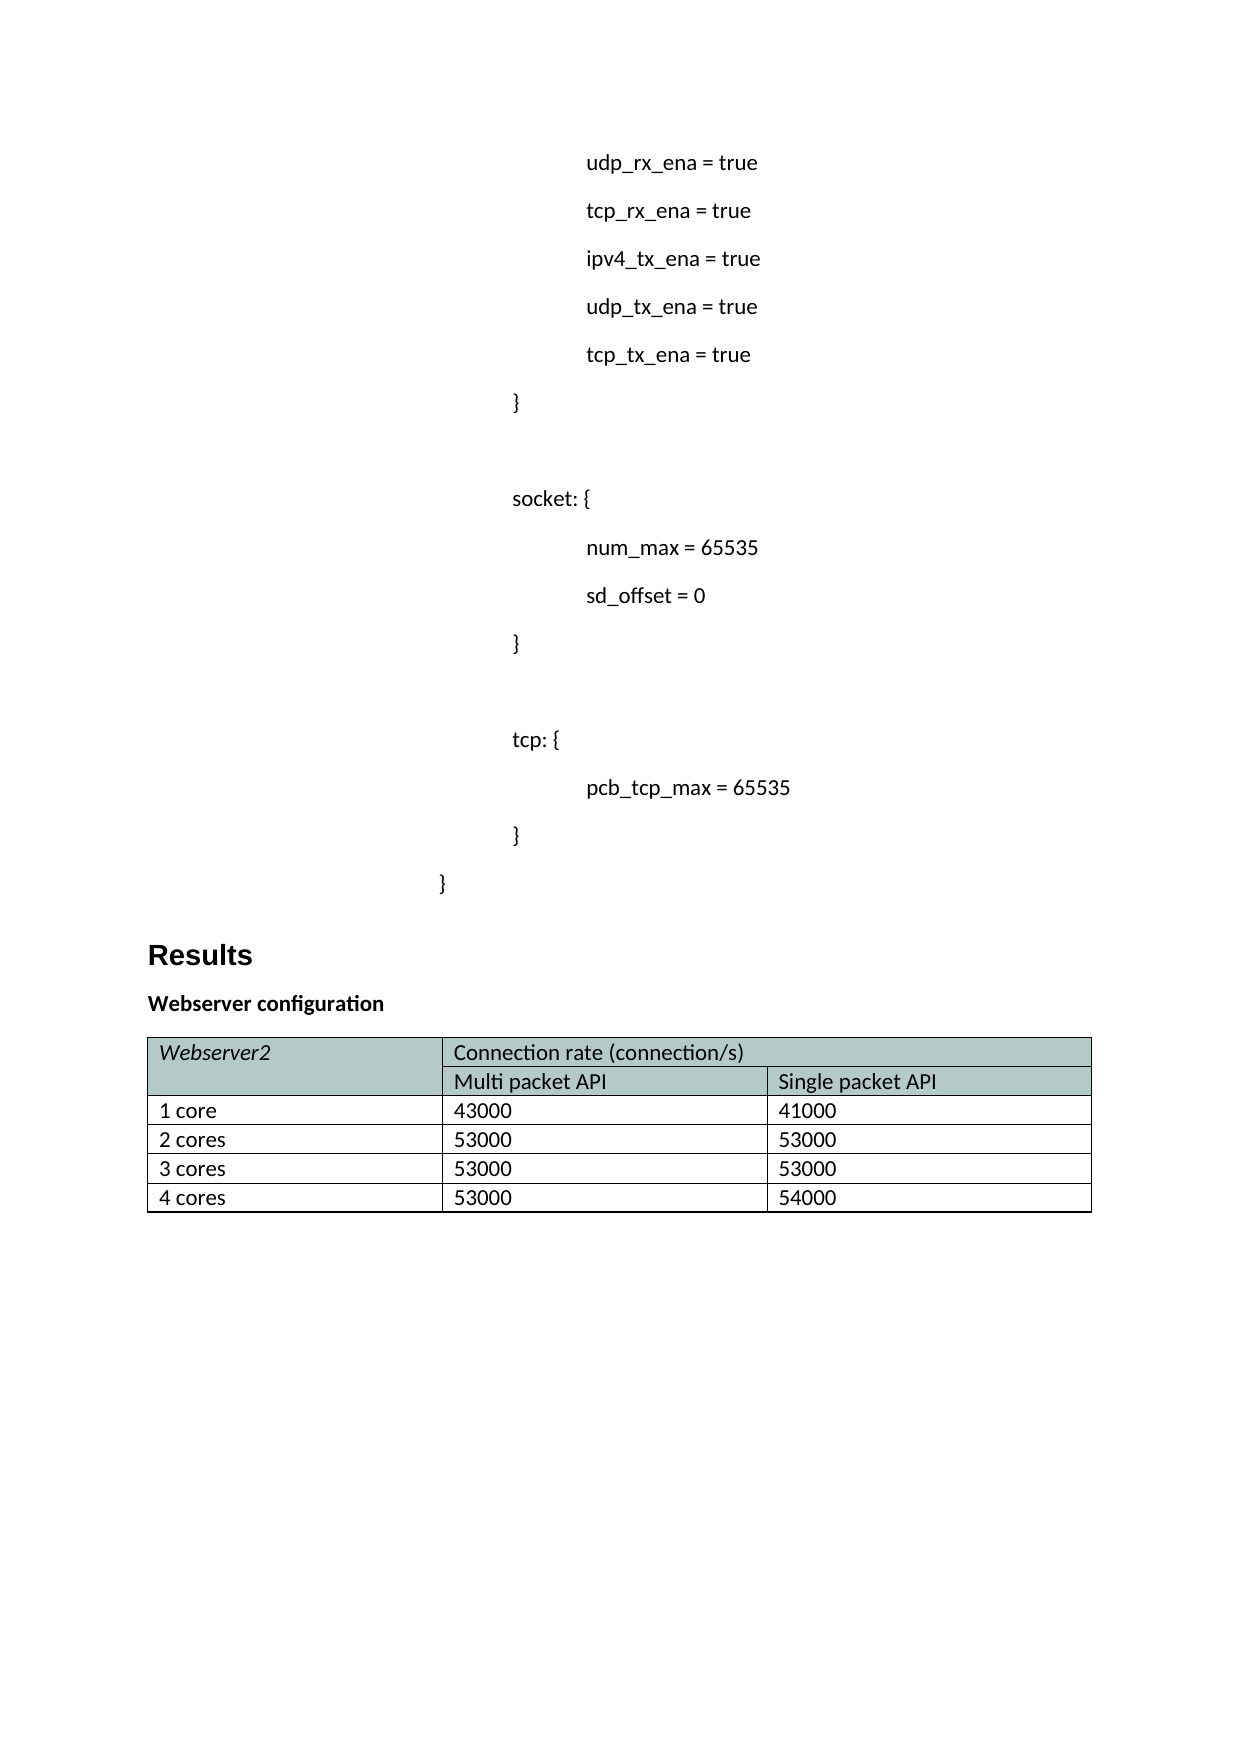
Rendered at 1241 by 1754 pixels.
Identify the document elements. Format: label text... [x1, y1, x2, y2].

subtitle Results [148, 938, 1094, 972]
table_cell Multi packet API [443, 1067, 767, 1095]
table_cell 43000 [443, 1096, 767, 1124]
table_cell 53000 [443, 1154, 767, 1182]
table_cell 3 cores [148, 1154, 442, 1182]
table_header Webserver2 [148, 1038, 442, 1095]
table_cell 1 core [148, 1096, 442, 1124]
table_cell 53000 [443, 1184, 767, 1211]
table_cell 53000 [443, 1125, 767, 1153]
table_cell 4 cores [148, 1184, 442, 1211]
table_cell 53000 [768, 1154, 1091, 1182]
table_cell 41000 [768, 1096, 1091, 1124]
table_cell 53000 [768, 1125, 1091, 1153]
table_cell Single packet API [768, 1067, 1091, 1095]
text Webserver configuration [148, 989, 1094, 1017]
table_header Connection rate (connection/s) [443, 1038, 1091, 1066]
table_cell [148, 148, 438, 917]
table_cell udp_rx_ena = true tcp_rx_ena = true ipv4_tx_ena = true udp_tx_ena = true tcp_tx_ena = true } socket: { num_max = 65535 sd_offset = 0 } tcp: { pcb_tcp_max = 65535 } } [438, 148, 1094, 917]
table_cell 54000 [768, 1184, 1091, 1211]
table_cell 2 cores [148, 1125, 442, 1153]
